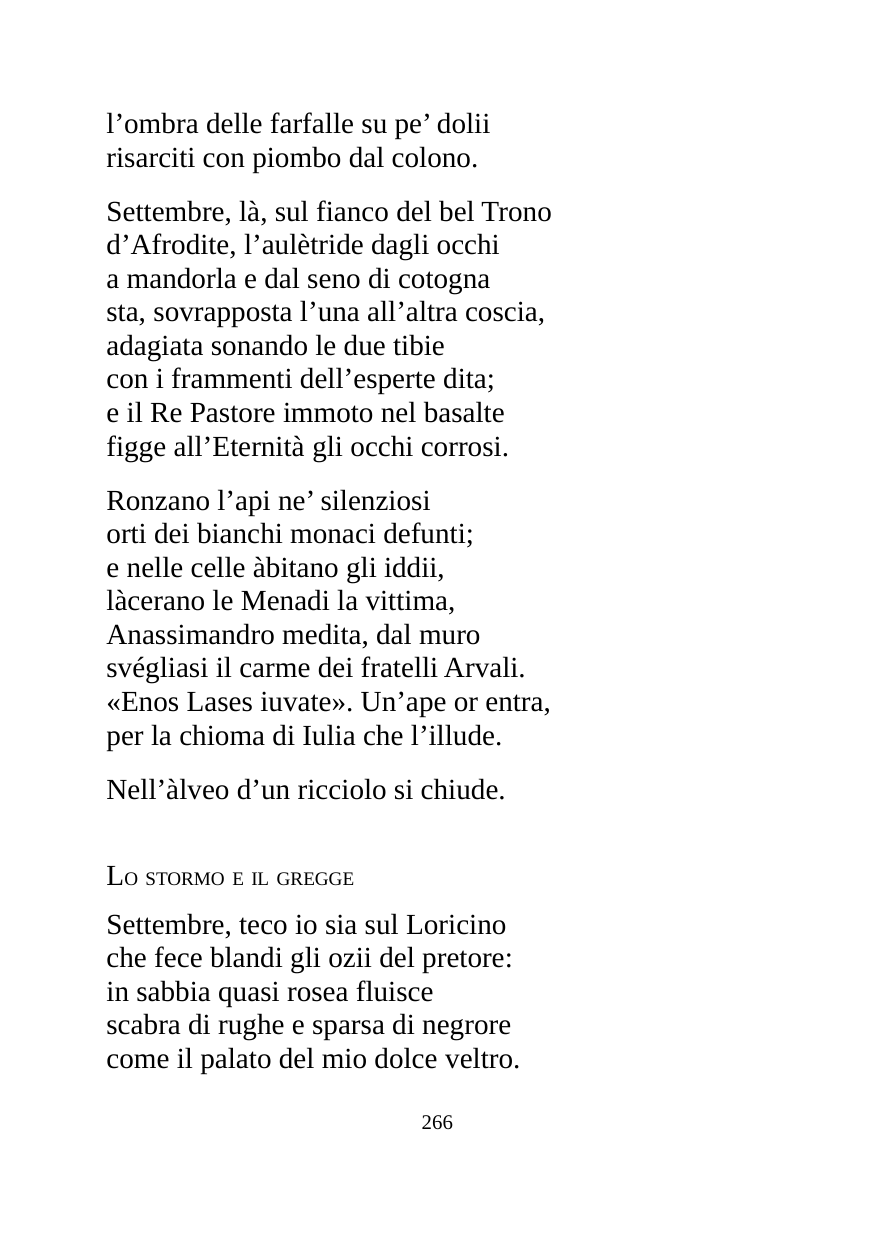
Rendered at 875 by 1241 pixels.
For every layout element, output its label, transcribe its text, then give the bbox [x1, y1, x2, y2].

text sta, sovrapposta l’una all’altra coscia, [106, 294, 768, 328]
text l’ombra delle farfalle su pe’ dolii [106, 106, 768, 140]
text adagiata sonando le due tibie [106, 328, 768, 362]
text scabra di rughe e sparsa di negrore [106, 1007, 768, 1041]
text per la chioma di Iulia che l’illude. [106, 718, 768, 751]
text Settembre, là, sul fianco del bel Trono [106, 194, 768, 227]
text làcerano le Menadi la vittima, [106, 583, 768, 617]
text risarciti con piombo dal colono. [106, 140, 768, 173]
text e nelle celle àbitano gli iddii, [106, 550, 768, 583]
text svégliasi il carme dei fratelli Arvali. [106, 651, 768, 684]
subtitle Lo stormo e il gregge [106, 858, 768, 892]
text Anassimandro medita, dal muro [106, 617, 768, 651]
text con i frammenti dell’esperte dita; [106, 362, 768, 395]
text «Enos Lases iuvate». Un’ape or entra, [106, 684, 768, 718]
text in sabbia quasi rosea fluisce [106, 974, 768, 1007]
text come il palato del mio dolce veltro. [106, 1041, 768, 1074]
text e il Re Pastore immoto nel basalte [106, 395, 768, 429]
text d’Afrodite, l’aulètride dagli occhi [106, 227, 768, 261]
text a mandorla e dal seno di cotogna [106, 261, 768, 294]
text orti dei bianchi monaci defunti; [106, 516, 768, 550]
text Ronzano l’api ne’ silenziosi [106, 483, 768, 516]
text Nell’àlveo d’un ricciolo si chiude. [106, 772, 768, 805]
text che fece blandi gli ozii del pretore: [106, 940, 768, 974]
text figge all’Eternità gli occhi corrosi. [106, 429, 768, 462]
text Settembre, teco io sia sul Loricino [106, 907, 768, 940]
